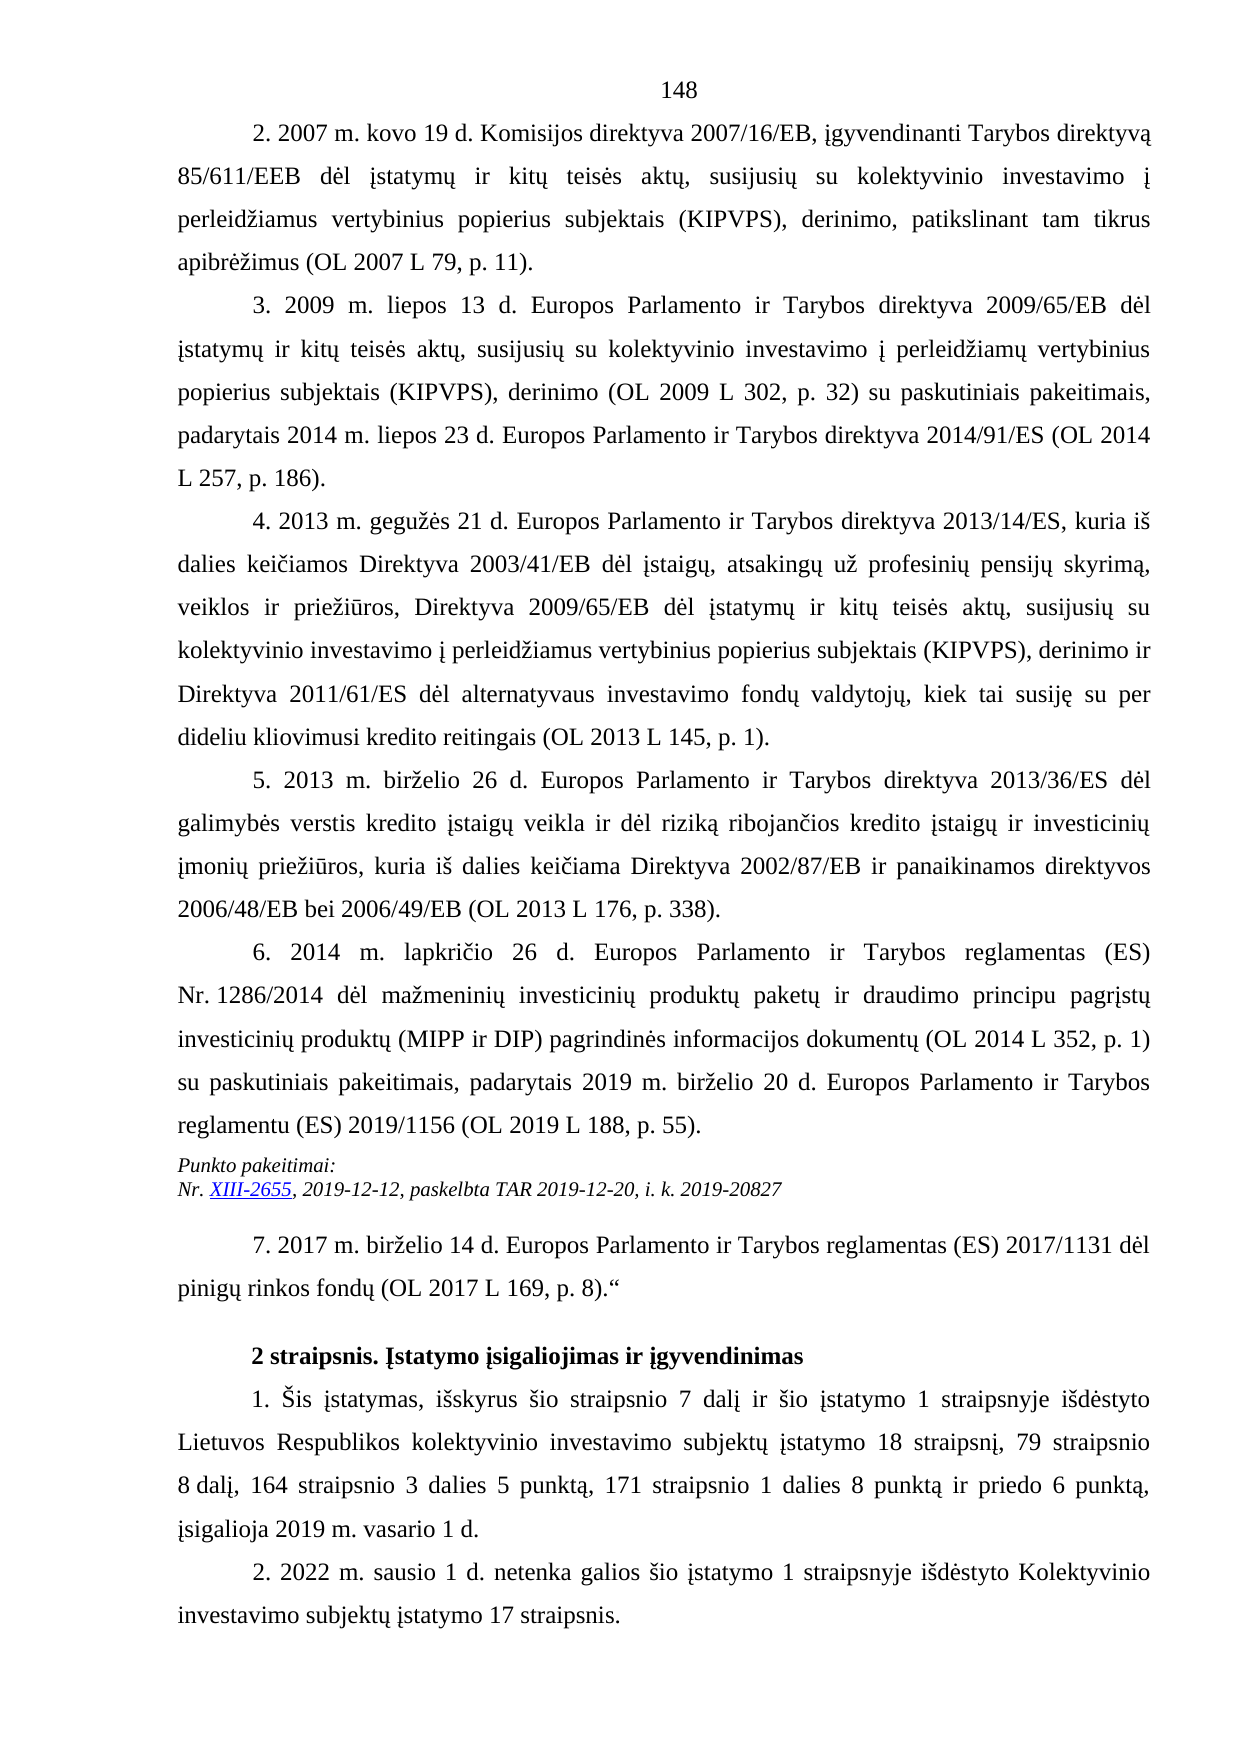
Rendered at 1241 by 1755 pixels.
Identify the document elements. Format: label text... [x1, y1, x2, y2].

text 2. 2022 m. sausio 1 d. netenka galios šio įstatymo 1 straipsnyje išdėstyto Kolektyvinio investavimo subjektų įstatymo 17 straipsnis. [177, 1557, 1152, 1629]
text 4. 2013 m. gegužės 21 d. Europos Parlamento ir Tarybos direktyva 2013/14/ES, kuria iš dalies keičiamos Direktyva 2003/41/EB dėl įstaigų, atsakingų už profesinių pensijų skyrimą, veiklos ir priežiūros, Direktyva 2009/65/EB dėl įstatymų ir kitų teisės aktų, susijusių su kolektyvinio investavimo į perleidžiamus vertybinius popierius subjektais (KIPVPS), derinimo ir Direktyva 2011/61/ES dėl alternatyvaus investavimo fondų valdytojų, kiek tai susiję su per dideliu kliovimusi kredito reitingais (OL 2013 L 145, p. 1). [177, 506, 1152, 751]
text 6. 2014 m. lapkričio 26 d. Europos Parlamento ir Tarybos reglamentas (ES) Nr. 1286/2014 dėl mažmeninių investicinių produktų paketų ir draudimo principu pagrįstų investicinių produktų (MIPP ir DIP) pagrindinės informacijos dokumentų (OL 2014 L 352, p. 1) su paskutiniais pakeitimais, padarytais 2019 m. birželio 20 d. Europos Parlamento ir Tarybos reglamentu (ES) 2019/1156 (OL 2019 L 188, p. 55). [177, 937, 1152, 1139]
text 2. 2007 m. kovo 19 d. Komisijos direktyva 2007/16/EB, įgyvendinanti Tarybos direktyvą 85/611/EEB dėl įstatymų ir kitų teisės aktų, susijusių su kolektyvinio investavimo į perleidžiamus vertybinius popierius subjektais (KIPVPS), derinimo, patikslinant tam tikrus apibrėžimus (OL 2007 L 79, p. 11). [177, 118, 1152, 276]
text Nr. XIII-2655, 2019-12-12, paskelbta TAR 2019-12-20, i. k. 2019-20827 [177, 1177, 1152, 1201]
text Punkto pakeitimai: [177, 1153, 1152, 1177]
text 1. Šis įstatymas, išskyrus šio straipsnio 7 dalį ir šio įstatymo 1 straipsnyje išdėstyto Lietuvos Respublikos kolektyvinio investavimo subjektų įstatymo 18 straipsnį, 79 straipsnio 8 dalį, 164 straipsnio 3 dalies 5 punktą, 171 straipsnio 1 dalies 8 punktą ir priedo 6 punktą, įsigalioja 2019 m. vasario 1 d. [177, 1384, 1151, 1542]
text 2 straipsnis. Įstatymo įsigaliojimas ir įgyvendinimas [177, 1341, 1151, 1370]
text 3. 2009 m. liepos 13 d. Europos Parlamento ir Tarybos direktyva 2009/65/EB dėl įstatymų ir kitų teisės aktų, susijusių su kolektyvinio investavimo į perleidžiamų vertybinius popierius subjektais (KIPVPS), derinimo (OL 2009 L 302, p. 32) su paskutiniais pakeitimais, padarytais 2014 m. liepos 23 d. Europos Parlamento ir Tarybos direktyva 2014/91/ES (OL 2014 L 257, p. 186). [177, 291, 1152, 492]
text 7. 2017 m. birželio 14 d. Europos Parlamento ir Tarybos reglamentas (ES) 2017/1131 dėl pinigų rinkos fondų (OL 2017 L 169, p. 8).“ [177, 1230, 1152, 1302]
text 5. 2013 m. birželio 26 d. Europos Parlamento ir Tarybos direktyva 2013/36/ES dėl galimybės verstis kredito įstaigų veikla ir dėl riziką ribojančios kredito įstaigų ir investicinių įmonių priežiūros, kuria iš dalies keičiama Direktyva 2002/87/EB ir panaikinamos direktyvos 2006/48/EB bei 2006/49/EB (OL 2013 L 176, p. 338). [177, 765, 1152, 923]
